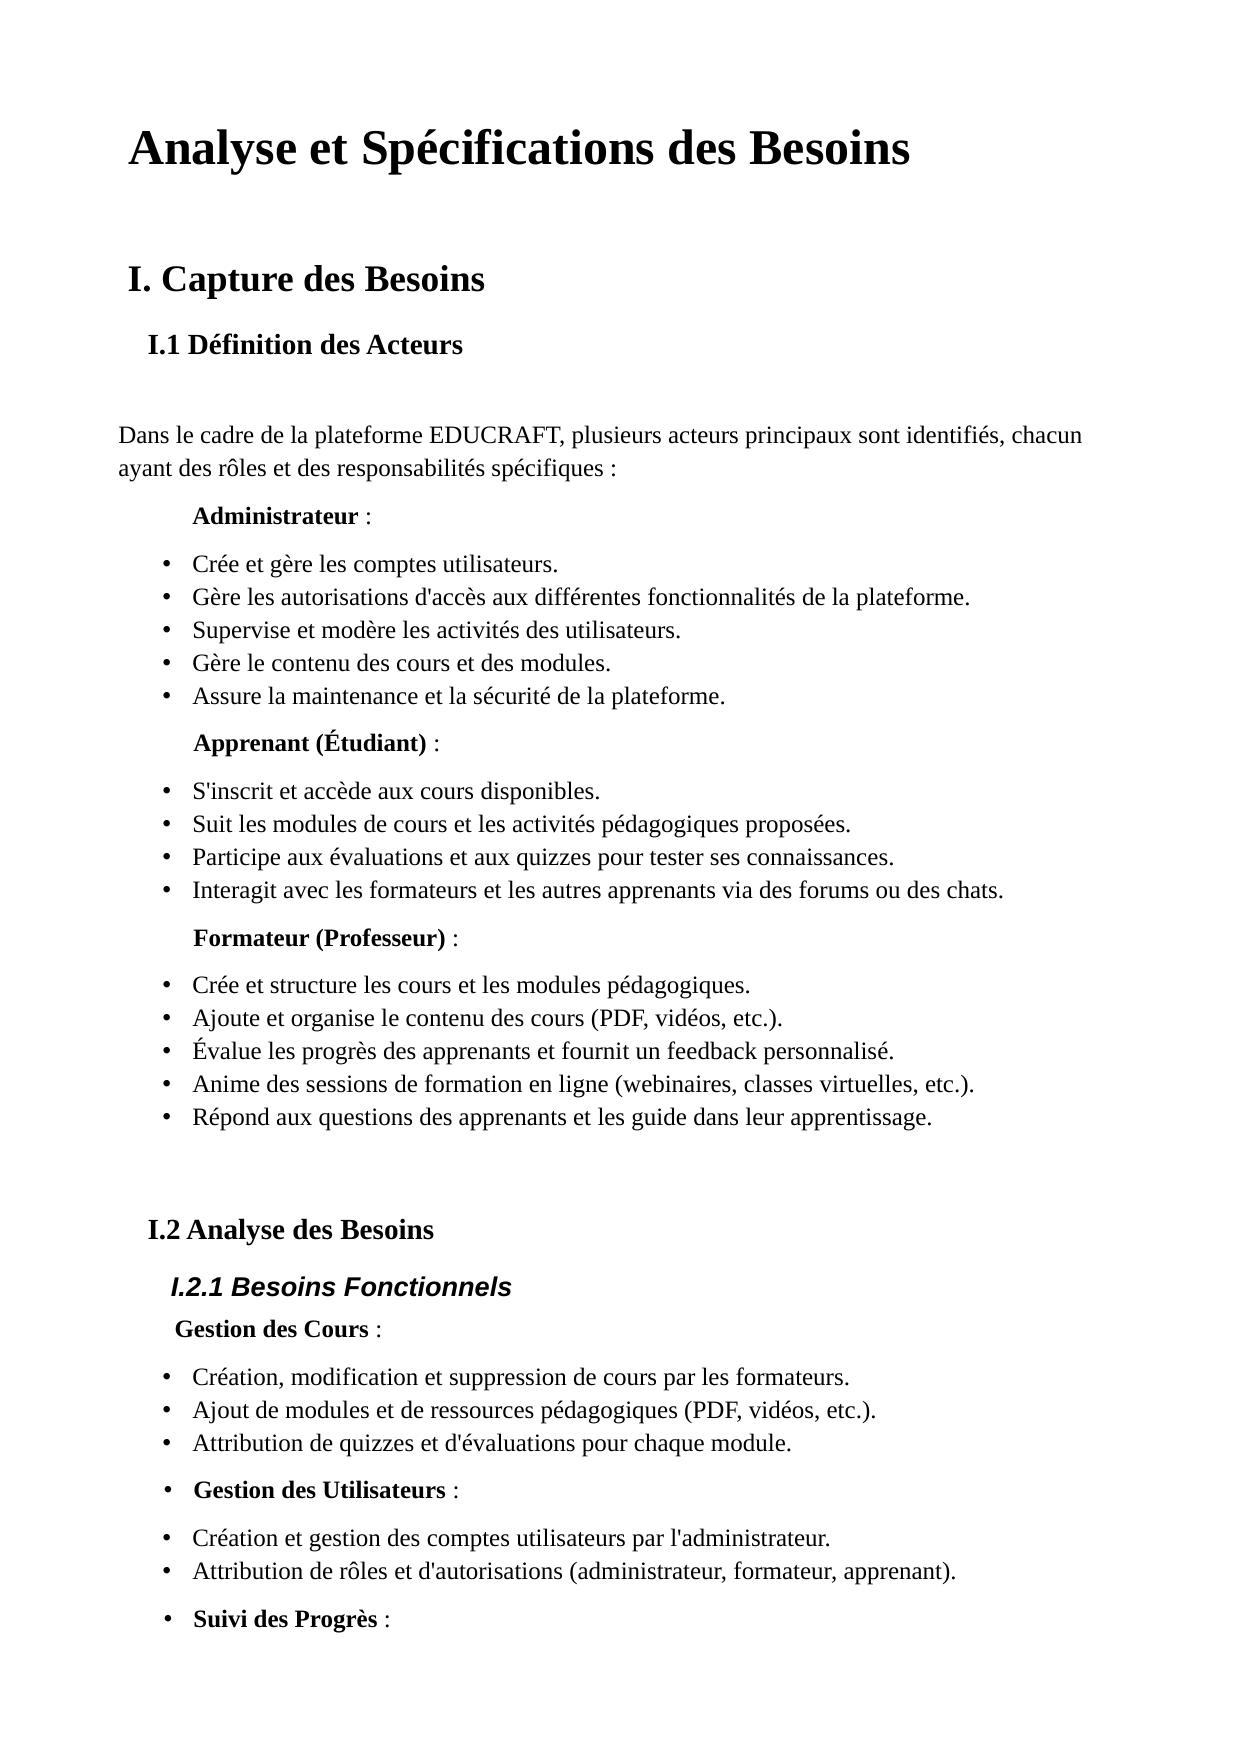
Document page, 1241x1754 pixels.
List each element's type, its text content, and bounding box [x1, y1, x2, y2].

subtitle I.2.1 Besoins Fonctionnels [118, 1271, 1122, 1302]
subtitle Analyse et Spécifications des Besoins [118, 118, 1122, 176]
list Répond aux questions des apprenants et les guide dans leur apprentissage. [162, 1102, 1122, 1131]
list Administrateur : [162, 501, 1122, 530]
list Évalue les progrès des apprenants et fournit un feedback personnalisé. [162, 1036, 1122, 1065]
list Participe aux évaluations et aux quizzes pour tester ses connaissances. [162, 842, 1122, 871]
text Gestion des Cours : [118, 1314, 1122, 1343]
list Formateur (Professeur) : [164, 923, 1122, 951]
list Assure la maintenance et la sécurité de la plateforme. [162, 681, 1122, 709]
list Ajoute et organise le contenu des cours (PDF, vidéos, etc.). [162, 1003, 1122, 1032]
list Suivi des Progrès : [164, 1604, 1122, 1633]
list Création, modification et suppression de cours par les formateurs. [162, 1362, 1122, 1391]
list Apprenant (Étudiant) : [164, 728, 1122, 757]
list Gère les autorisations d'accès aux différentes fonctionnalités de la plateforme. [162, 582, 1122, 610]
list Crée et structure les cours et les modules pédagogiques. [162, 970, 1122, 999]
text Dans le cadre de la plateforme EDUCRAFT, plusieurs acteurs principaux sont identifiés, chacun ayant des rôles et des responsabilités spécifiques : [118, 420, 1122, 482]
list Interagit avec les formateurs et les autres apprenants via des forums ou des chats. [162, 875, 1122, 904]
list Crée et gère les comptes utilisateurs. [162, 549, 1122, 577]
subtitle I.2 Analyse des Besoins [118, 1212, 1122, 1246]
subtitle I.1 Définition des Acteurs [118, 327, 1122, 360]
list Suit les modules de cours et les activités pédagogiques proposées. [162, 809, 1122, 838]
list Création et gestion des comptes utilisateurs par l'administrateur. [162, 1523, 1122, 1552]
list Attribution de rôles et d'autorisations (administrateur, formateur, apprenant). [162, 1556, 1122, 1585]
list Ajout de modules et de ressources pédagogiques (PDF, vidéos, etc.). [162, 1395, 1122, 1424]
list Supervise et modère les activités des utilisateurs. [162, 615, 1122, 643]
list Anime des sessions de formation en ligne (webinaires, classes virtuelles, etc.). [162, 1069, 1122, 1098]
list Attribution de quizzes et d'évaluations pour chaque module. [162, 1428, 1122, 1457]
subtitle I. Capture des Besoins [118, 257, 1122, 300]
list S'inscrit et accède aux cours disponibles. [162, 776, 1122, 805]
list Gère le contenu des cours et des modules. [162, 648, 1122, 676]
list Gestion des Utilisateurs : [164, 1476, 1122, 1504]
